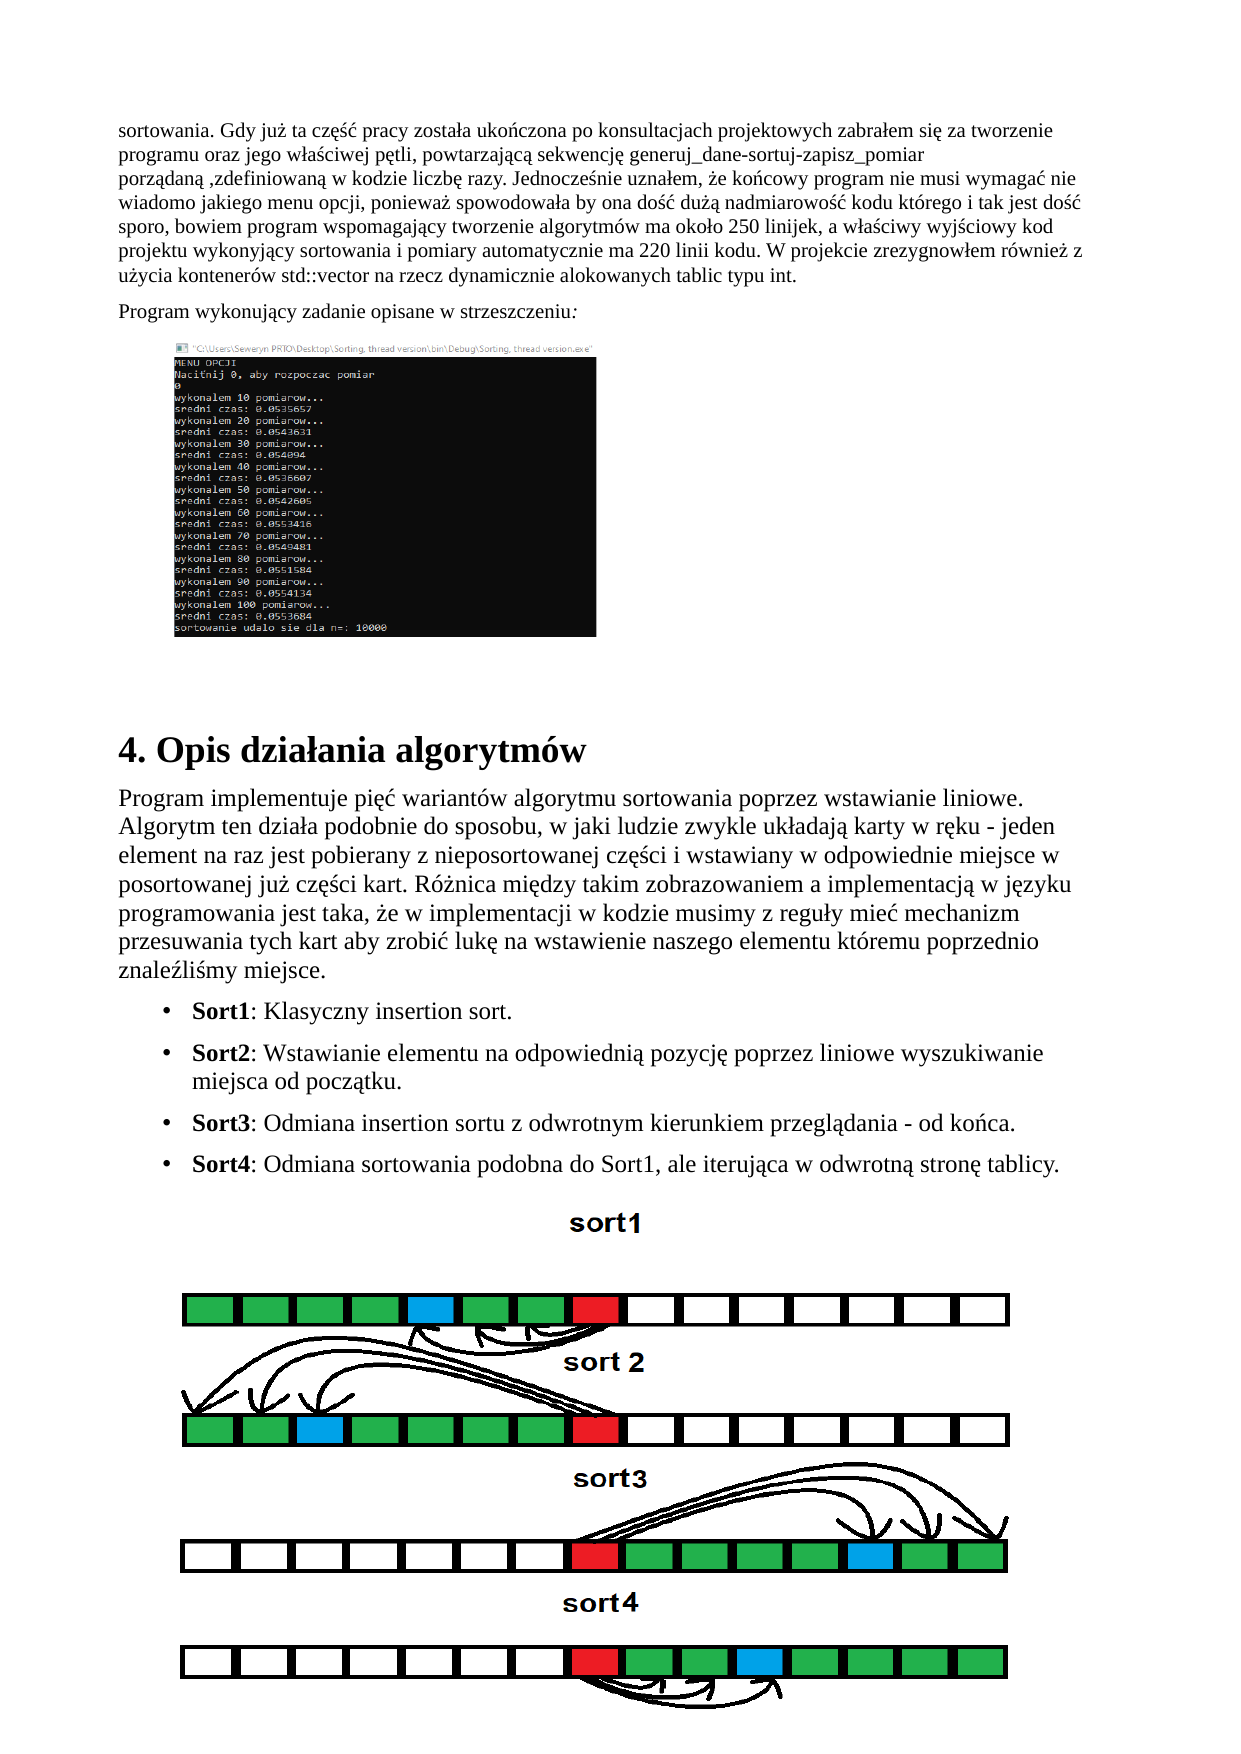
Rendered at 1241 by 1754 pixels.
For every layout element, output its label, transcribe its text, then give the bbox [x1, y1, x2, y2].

list Sort1: Klasyczny insertion sort. [162, 996, 1122, 1025]
picture [174, 340, 597, 637]
list Sort3: Odmiana insertion sortu z odwrotnym kierunkiem przeglądania - od końca. [162, 1108, 1122, 1136]
text Program implementuje pięć wariantów algorytmu sortowania poprzez wstawianie liniowe. Algorytm ten działa podobnie do sposobu, w jaki ludzie zwykle układają karty w ręku - jeden element na raz jest pobierany z nieposortowanej części i wstawiany w odpowiednie miejsce w posortowanej już części kart. Różnica między takim zobrazowaniem a implementacją w języku programowania jest taka, że w implementacji w kodzie musimy z reguły mieć mechanizm przesuwania tych kart aby zrobić lukę na wstawienie naszego elementu któremu poprzednio znaleźliśmy miejsce. [118, 783, 1122, 984]
list Sort4: Odmiana sortowania podobna do Sort1, ale iterująca w odwrotną stronę tablicy. [162, 1149, 1122, 1178]
text sortowania. Gdy już ta część pracy została ukończona po konsultacjach projektowych zabrałem się za tworzenie programu oraz jego właściwej pętli, powtarzającą sekwencję generuj_dane-sortuj-zapisz_pomiar porządaną ,zdefiniowaną w kodzie liczbę razy. Jednocześnie uznałem, że końcowy program nie musi wymagać nie wiadomo jakiego menu opcji, ponieważ spowodowała by ona dość dużą nadmiarowość kodu którego i tak jest dość sporo, bowiem program wspomagający tworzenie algorytmów ma około 250 linijek, a właściwy wyjściowy kod projektu wykonyjący sortowania i pomiary automatycznie ma 220 linii kodu. W projekcie zrezygnowłem również z użycia kontenerów std::vector na rzecz dynamicznie alokowanych tablic typu int. [118, 118, 1122, 287]
list Sort2: Wstawianie elementu na odpowiednią pozycję poprzez liniowe wyszukiwanie miejsca od początku. [162, 1038, 1122, 1095]
text Program wykonujący zadanie opisane w strzeszczeniu: [118, 299, 1122, 323]
subtitle 4. Opis działania algorytmów [118, 727, 1122, 770]
